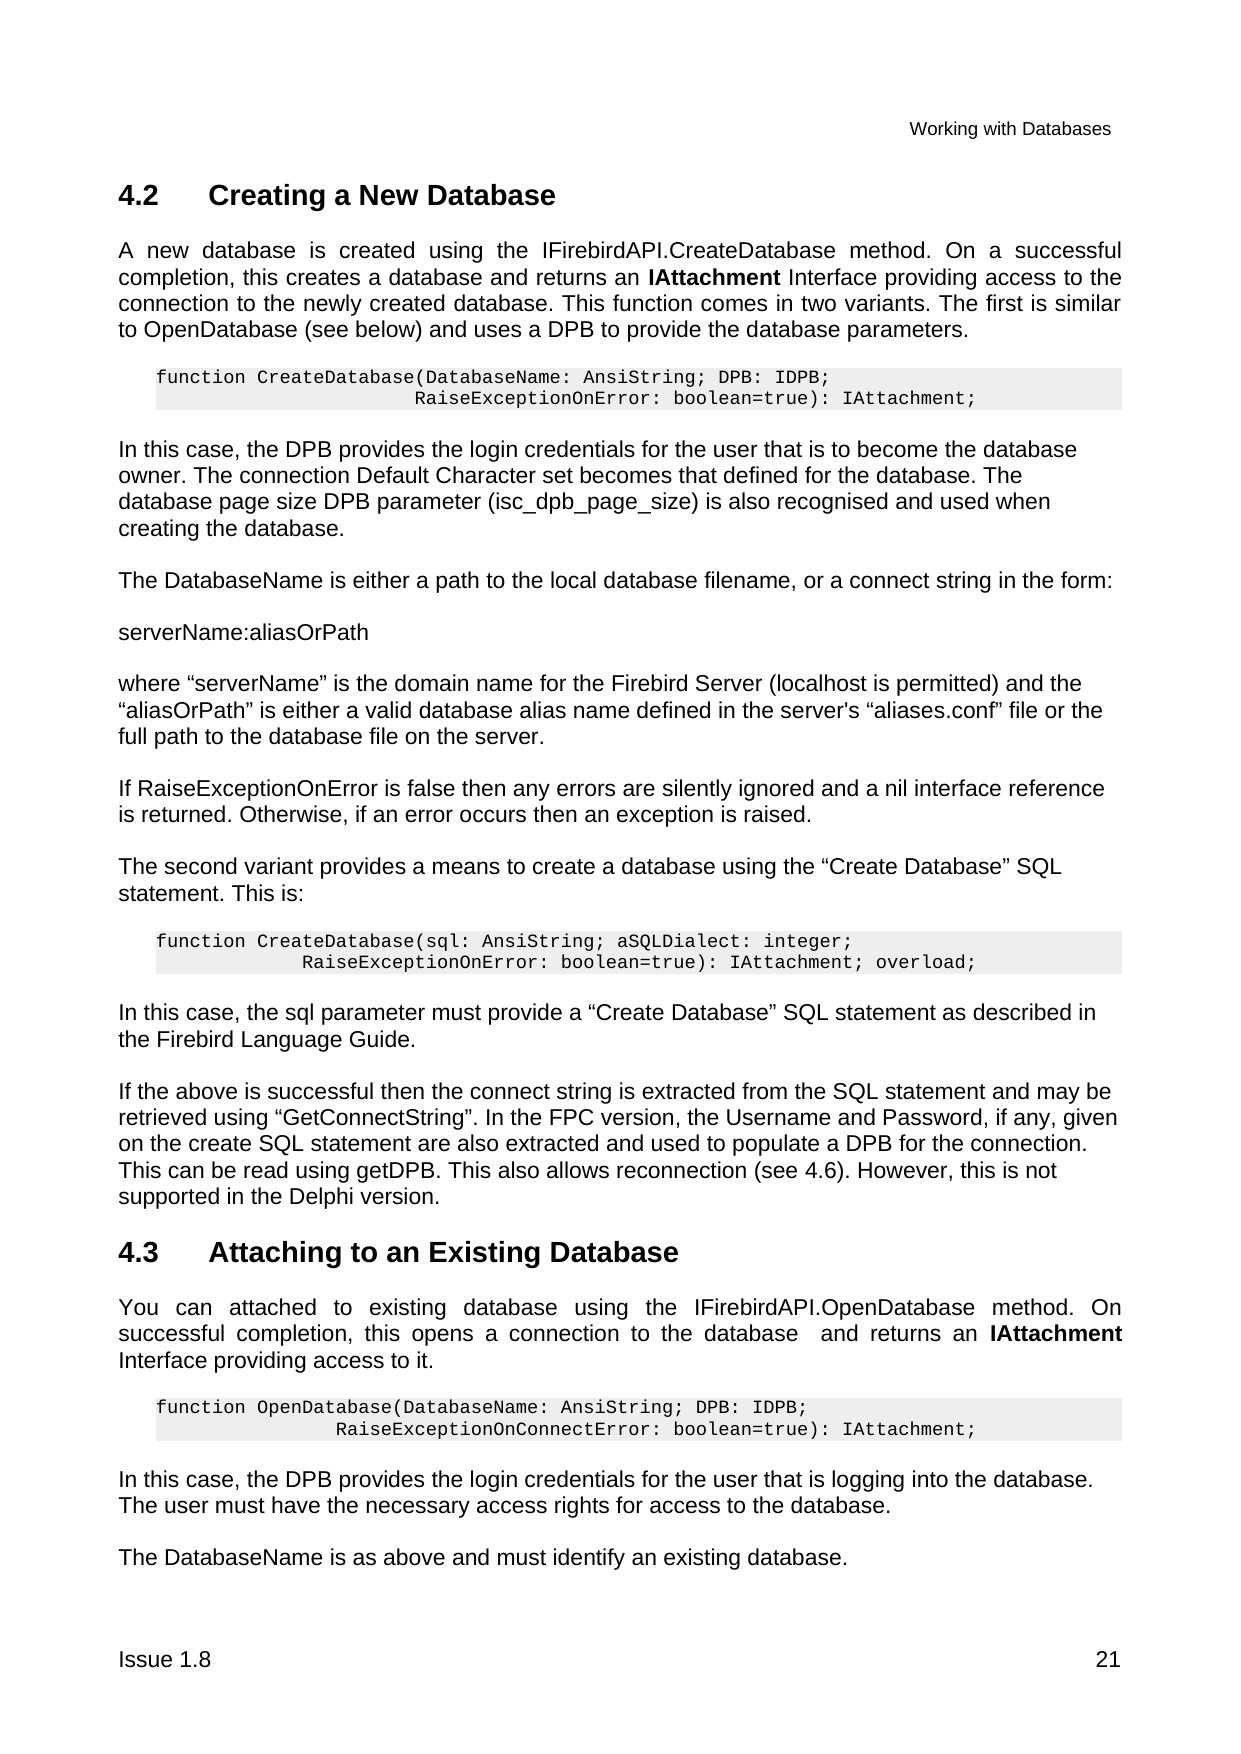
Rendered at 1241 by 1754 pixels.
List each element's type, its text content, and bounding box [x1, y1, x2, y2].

text The second variant provides a means to create a database using the “Create Database” SQL statement. This is: [118, 853, 1122, 906]
text RaiseExceptionOnError: boolean=true): IAttachment; [156, 389, 1122, 410]
text function CreateDatabase(sql: AnsiString; aSQLDialect: integer; [156, 931, 1122, 953]
text function OpenDatabase(DatabaseName: AnsiString; DPB: IDPB; [156, 1398, 1122, 1419]
text The DatabaseName is either a path to the local database filename, or a connect string in the form: [118, 567, 1122, 593]
subtitle Creating a New Database [118, 178, 1122, 212]
text function CreateDatabase(DatabaseName: AnsiString; DPB: IDPB; [156, 368, 1122, 389]
subtitle Attaching to an Existing Database [118, 1235, 1122, 1268]
text where “serverName” is the domain name for the Firebird Server (localhost is permitted) and the “aliasOrPath” is either a valid database alias name defined in the server's “aliases.conf” file or the full path to the database file on the server. [118, 670, 1122, 749]
text In this case, the sql parameter must provide a “Create Database” SQL statement as described in the Firebird Language Guide. [118, 999, 1122, 1052]
text In this case, the DPB provides the login credentials for the user that is logging into the database. The user must have the necessary access rights for access to the database. [118, 1466, 1122, 1519]
text If RaiseExceptionOnError is false then any errors are silently ignored and a nil interface reference is returned. Otherwise, if an error occurs then an exception is raised. [118, 775, 1122, 828]
text If the above is successful then the connect string is extracted from the SQL statement and may be retrieved using “GetConnectString”. In the FPC version, the Username and Password, if any, given on the create SQL statement are also extracted and used to populate a DPB for the connection. This can be read using getDPB. This also allows reconnection (see 4.6). However, this is not supported in the Delphi version. [118, 1078, 1122, 1209]
text RaiseExceptionOnError: boolean=true): IAttachment; overload; [156, 953, 1122, 974]
text The DatabaseName is as above and must identify an existing database. [118, 1544, 1122, 1571]
text serverName:aliasOrPath [118, 618, 1122, 645]
text A new database is created using the IFirebirdAPI.CreateDatabase method. On a successful completion, this creates a database and returns an IAttachment Interface providing access to the connection to the newly created database. This function comes in two variants. The first is similar to OpenDatabase (see below) and uses a DPB to provide the database parameters. [118, 237, 1122, 343]
text RaiseExceptionOnConnectError: boolean=true): IAttachment; [156, 1419, 1122, 1441]
text You can attached to existing database using the IFirebirdAPI.OpenDatabase method. On successful completion, this opens a connection to the database and returns an IAttachment Interface providing access to it. [118, 1294, 1122, 1373]
text In this case, the DPB provides the login credentials for the user that is to become the database owner. The connection Default Character set becomes that defined for the database. The database page size DPB parameter (isc_dpb_page_size) is also recognised and used when creating the database. [118, 436, 1122, 541]
